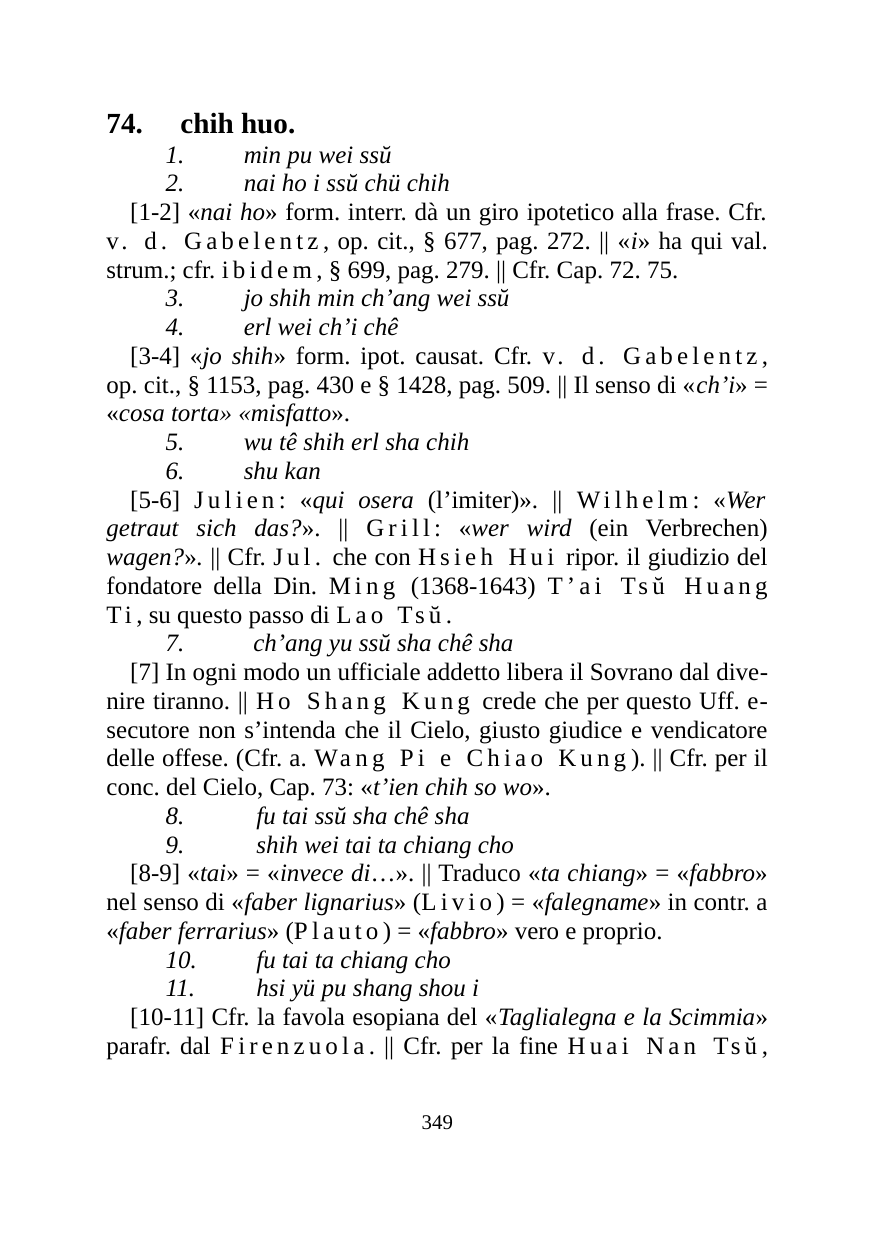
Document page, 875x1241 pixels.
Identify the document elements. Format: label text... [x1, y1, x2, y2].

list fu tai ta chiang cho [165, 945, 768, 973]
list shu kan [165, 456, 768, 485]
list fu tai ssŭ sha chê sha [165, 801, 768, 830]
text [1-2] «nai ho» form. interr. dà un giro ipotetico alla frase. Cfr. v. d. Gabelentz, op. cit., § 677, pag. 272. || «i» ha qui val. strum.; cfr. ibidem, § 699, pag. 279. || Cfr. Cap. 72. 75. [106, 197, 768, 283]
text [10-11] Cfr. la favola esopiana del «Taglialegna e la Scimmia» parafr. dal Firenzuola. || Cfr. per la fine Huai Nan Tsŭ, [106, 1002, 768, 1060]
text [7] In ogni modo un ufficiale addetto libera il Sovrano dal dive­nire tiranno. || Ho Shang Kung crede che per questo Uff. e­secutore non s’intenda che il Cielo, giusto giudice e vendicatore delle offese. (Cfr. a. Wang Pi e Chiao Kung). || Cfr. per il conc. del Cielo, Cap. 73: «t’ien chih so wo». [106, 657, 768, 801]
list jo shih min ch’ang wei ssŭ [165, 283, 768, 312]
list nai ho i ssŭ chü chih [165, 168, 768, 197]
list erl wei ch’i chê [165, 312, 768, 341]
list hsi yü pu shang shou i [165, 973, 768, 1002]
list min pu wei ssŭ [165, 140, 768, 168]
list shih wei tai ta chiang cho [165, 830, 768, 858]
list ch’ang yu ssŭ sha chê sha [165, 628, 768, 657]
subtitle 74. chih huo. [106, 106, 768, 140]
text [5-6] Julien: «qui osera (l’imiter)». || Wilhelm: «Wer getraut sich das?». || Grill: «wer wird (ein Verbrechen) wagen?». || Cfr. Jul. che con Hsieh Hui ripor. il giudizio del fondatore della Din. Ming (1368-1643) T’ai Tsŭ Huang Ti, su questo passo di Lao Tsŭ. [106, 485, 768, 628]
text [3-4] «jo shih» form. ipot. causat. Cfr. v. d. Gabelentz, op. cit., § 1153, pag. 430 e § 1428, pag. 509. || Il senso di «ch’i» = «cosa torta» «misfatto». [106, 341, 768, 427]
list wu tê shih erl sha chih [165, 427, 768, 456]
text [8-9] «tai» = «invece di…». || Traduco «ta chiang» = «fabbro» nel senso di «faber lignarius» (Livio) = «falegname» in contr. a «faber ferrarius» (Plauto) = «fabbro» vero e proprio. [106, 858, 768, 945]
